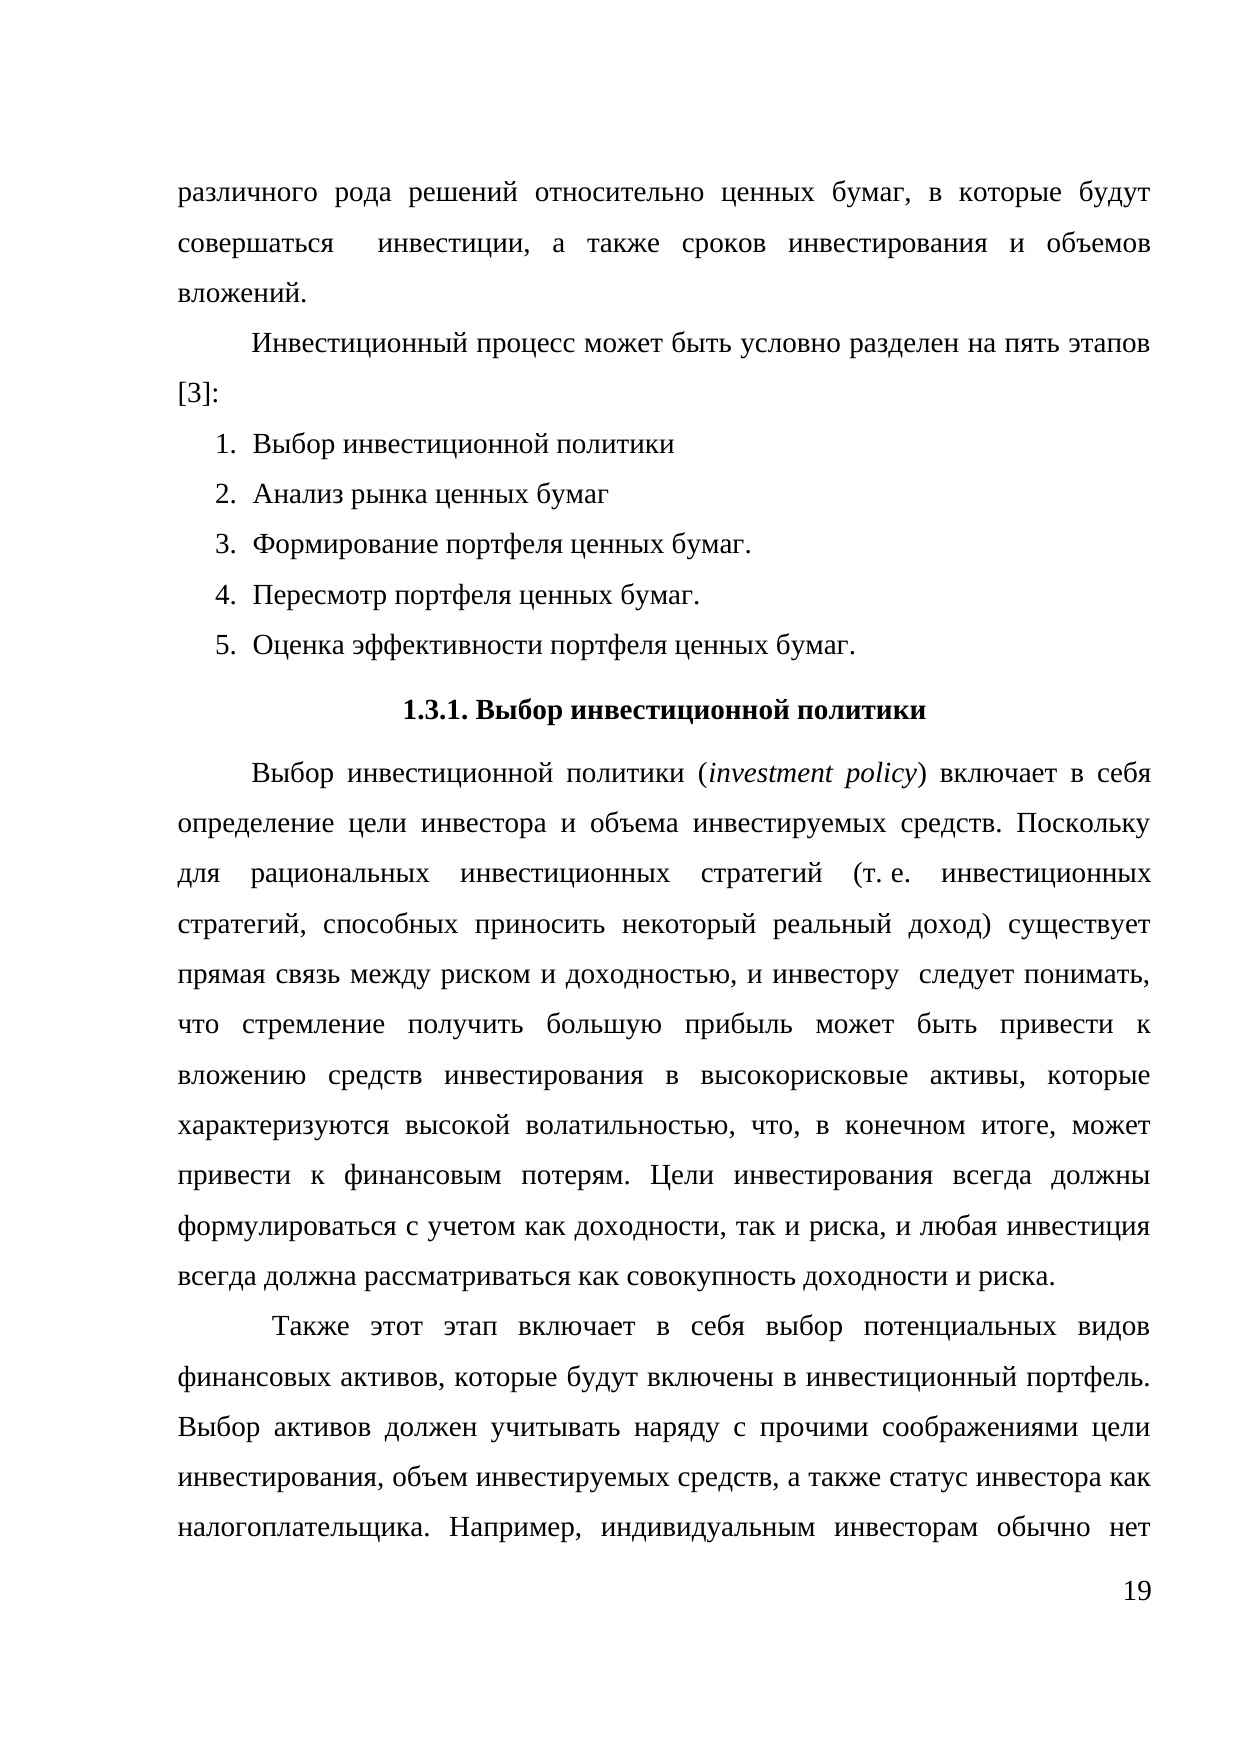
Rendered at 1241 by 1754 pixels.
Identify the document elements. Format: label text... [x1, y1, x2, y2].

list Выбор инвестиционной политики [215, 426, 1152, 459]
text различного рода решений относительно ценных бумаг, в которые будут совершаться инвестиции, а также сроков инвестирования и объемов вложений. [177, 174, 1152, 308]
text Выбор инвестиционной политики (investment policy) включает в себя определение цели инвестора и объема инвестируемых средств. Поскольку для рациональных инвестиционных стратегий (т. е. инвестиционных стратегий, способных приносить некоторый реальный доход) существует прямая связь между риском и доходностью, и инвестору следует понимать, что стремление получить большую прибыль может быть привести к вложению средств инвестирования в высокорисковые активы, которые характеризуются высокой волатильностью, что, в конечном итоге, может привести к финансовым потерям. Цели инвестирования всегда должны формулироваться с учетом как доходности, так и риска, и любая инвестиция всегда должна рассматриваться как совокупность доходности и риска. [177, 755, 1152, 1292]
subtitle 1.3.1. Выбор инвестиционной политики [177, 692, 1152, 726]
list Оценка эффективности портфеля ценных бумаг. [215, 627, 1152, 661]
text Также этот этап включает в себя выбор потенциальных видов финансовых активов, которые будут включены в инвестиционный портфель. Выбор активов должен учитывать наряду с прочими соображениями цели инвестирования, объем инвестируемых средств, а также статус инвестора как налогоплательщика. Например, индивидуальным инвесторам обычно нет [177, 1308, 1152, 1543]
list Формирование портфеля ценных бумаг. [215, 527, 1152, 560]
list Пересмотр портфеля ценных бумаг. [215, 577, 1152, 610]
list Анализ рынка ценных бумаг [215, 476, 1152, 510]
text Инвестиционный процесс может быть условно разделен на пять этапов [3]: [177, 325, 1152, 409]
